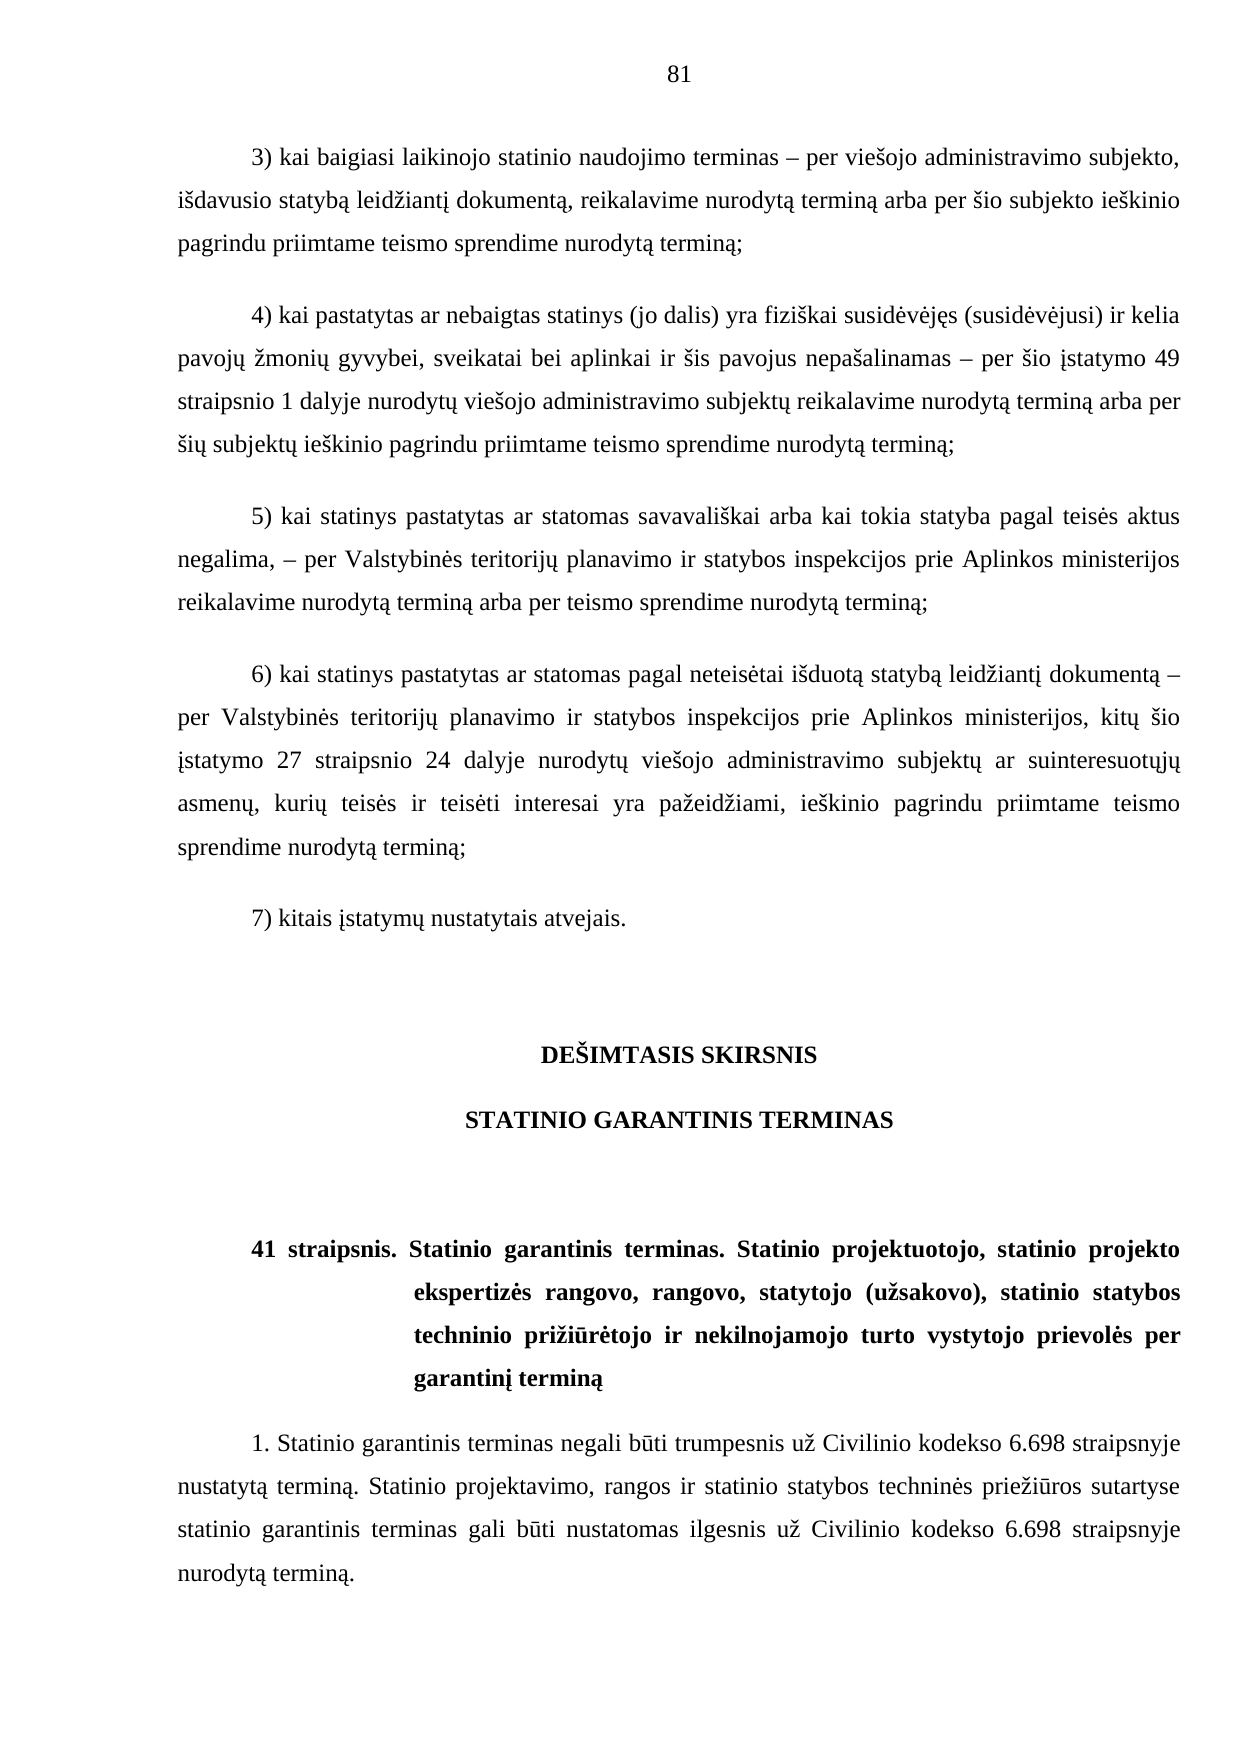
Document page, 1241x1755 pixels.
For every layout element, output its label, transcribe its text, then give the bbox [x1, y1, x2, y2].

text 41 straipsnis. Statinio garantinis terminas. Statinio projektuotojo, statinio projekto ekspertizės rangovo, rangovo, statytojo (užsakovo), statinio statybos techninio prižiūrėtojo ir nekilnojamojo turto vystytojo prievolės per garantinį terminą [251, 1234, 1181, 1392]
text 4) kai pastatytas ar nebaigtas statinys (jo dalis) yra fiziškai susidėvėjęs (susidėvėjusi) ir kelia pavojų žmonių gyvybei, sveikatai bei aplinkai ir šis pavojus nepašalinamas – per šio įstatymo 49 straipsnio 1 dalyje nurodytų viešojo administravimo subjektų reikalavime nurodytą terminą arba per šių subjektų ieškinio pagrindu priimtame teismo sprendime nurodytą terminą; [177, 300, 1181, 458]
text 1. Statinio garantinis terminas negali būti trumpesnis už Civilinio kodekso 6.698 straipsnyje nustatytą terminą. Statinio projektavimo, rangos ir statinio statybos techninės priežiūros sutartyse statinio garantinis terminas gali būti nustatomas ilgesnis už Civilinio kodekso 6.698 straipsnyje nurodytą terminą. [177, 1428, 1181, 1586]
text 3) kai baigiasi laikinojo statinio naudojimo terminas – per viešojo administravimo subjekto, išdavusio statybą leidžiantį dokumentą, reikalavime nurodytą terminą arba per šio subjekto ieškinio pagrindu priimtame teismo sprendime nurodytą terminą; [177, 142, 1181, 257]
text 7) kitais įstatymų nustatytais atvejais. [177, 903, 1181, 932]
text DEŠIMTASIS SKIRSNIS [177, 1040, 1181, 1069]
text STATINIO GARANTINIS TERMINAS [177, 1105, 1181, 1133]
text 5) kai statinys pastatytas ar statomas savavališkai arba kai tokia statyba pagal teisės aktus negalima, – per Valstybinės teritorijų planavimo ir statybos inspekcijos prie Aplinkos ministerijos reikalavime nurodytą terminą arba per teismo sprendime nurodytą terminą; [177, 501, 1181, 616]
text 6) kai statinys pastatytas ar statomas pagal neteisėtai išduotą statybą leidžiantį dokumentą – per Valstybinės teritorijų planavimo ir statybos inspekcijos prie Aplinkos ministerijos, kitų šio įstatymo 27 straipsnio 24 dalyje nurodytų viešojo administravimo subjektų ar suinteresuotųjų asmenų, kurių teisės ir teisėti interesai yra pažeidžiami, ieškinio pagrindu priimtame teismo sprendime nurodytą terminą; [177, 659, 1181, 860]
